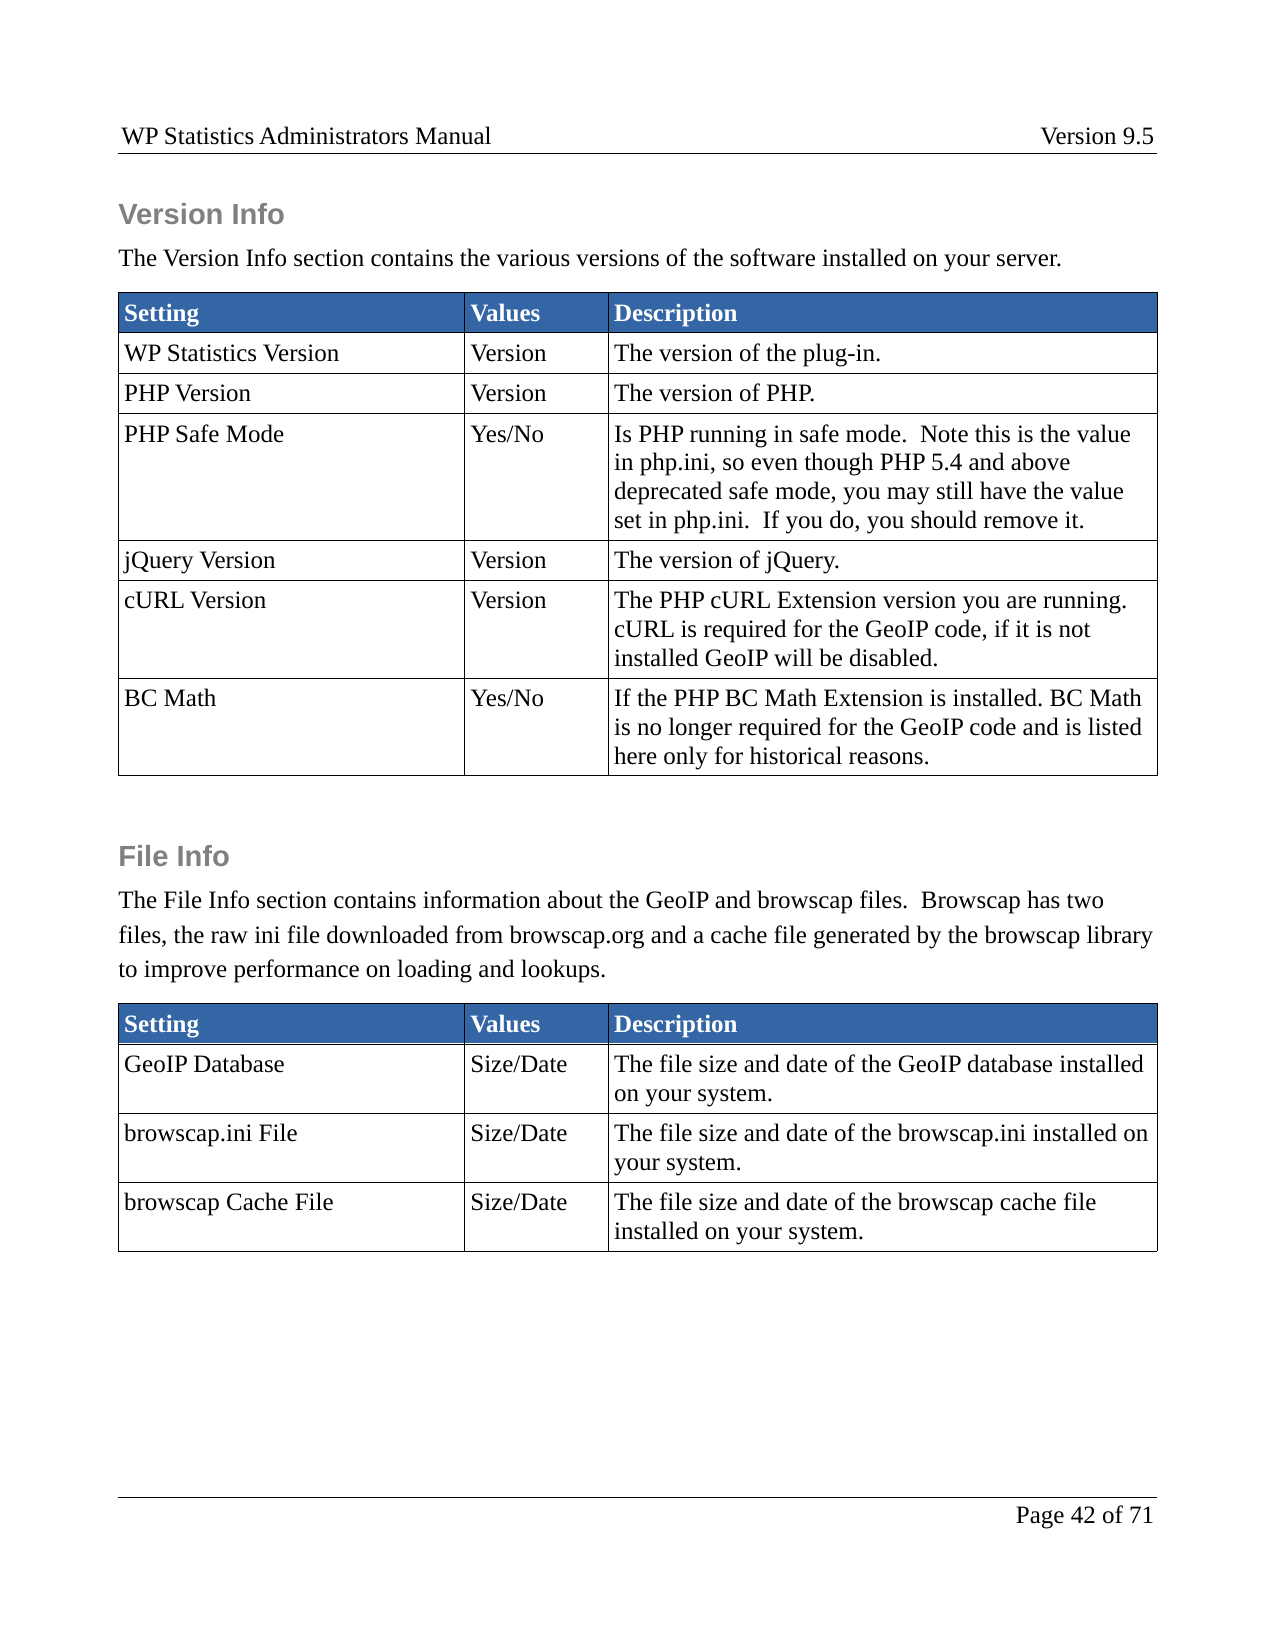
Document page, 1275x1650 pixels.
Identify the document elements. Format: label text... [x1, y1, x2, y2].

subtitle Version Info [118, 197, 1157, 230]
table_cell PHP Version [119, 374, 464, 413]
table_cell browscap.ini File [119, 1114, 464, 1182]
table_cell Version [465, 374, 608, 413]
table_cell WP Statistics Version [119, 333, 464, 373]
table_cell BC Math [119, 679, 464, 775]
table_header Values [465, 293, 608, 332]
table_cell jQuery Version [119, 541, 464, 580]
text The Version Info section contains the various versions of the software installed on your server. [118, 243, 1157, 272]
table_cell cURL Version [119, 581, 464, 678]
table_cell If the PHP BC Math Extension is installed. BC Math is no longer required for the GeoIP code and is listed here only for historical reasons. [609, 679, 1157, 775]
table_cell The file size and date of the browscap.ini installed on your system. [609, 1114, 1157, 1182]
table_cell Version [465, 581, 608, 678]
table_header Setting [119, 1004, 464, 1043]
table_cell The version of PHP. [609, 374, 1157, 413]
table_cell GeoIP Database [119, 1045, 464, 1113]
table_cell The file size and date of the browscap cache file installed on your system. [609, 1183, 1157, 1251]
table_cell Is PHP running in safe mode. Note this is the value in php.ini, so even though PHP 5.4 and above deprecated safe mode, you may still have the value set in php.ini. If you do, you should remove it. [609, 414, 1157, 539]
table_cell Size/Date [465, 1045, 608, 1113]
table_cell Version [465, 541, 608, 580]
table_cell Yes/No [465, 679, 608, 775]
table_cell Version [465, 333, 608, 373]
table_header Values [465, 1004, 608, 1043]
table_cell The version of jQuery. [609, 541, 1157, 580]
table_cell browscap Cache File [119, 1183, 464, 1251]
table_header Description [609, 293, 1157, 332]
table_cell Yes/No [465, 414, 608, 539]
table_cell The version of the plug-in. [609, 333, 1157, 373]
subtitle File Info [118, 839, 1157, 873]
table_header Setting [119, 293, 464, 332]
table_cell Size/Date [465, 1183, 608, 1251]
text The File Info section contains information about the GeoIP and browscap files. Browscap has two files, the raw ini file downloaded from browscap.org and a cache file generated by the browscap library to improve performance on loading and lookups. [118, 885, 1157, 983]
table_cell PHP Safe Mode [119, 414, 464, 539]
table_cell Size/Date [465, 1114, 608, 1182]
table_cell The file size and date of the GeoIP database installed on your system. [609, 1045, 1157, 1113]
table_header Description [609, 1004, 1157, 1043]
table_cell The PHP cURL Extension version you are running. cURL is required for the GeoIP code, if it is not installed GeoIP will be disabled. [609, 581, 1157, 678]
